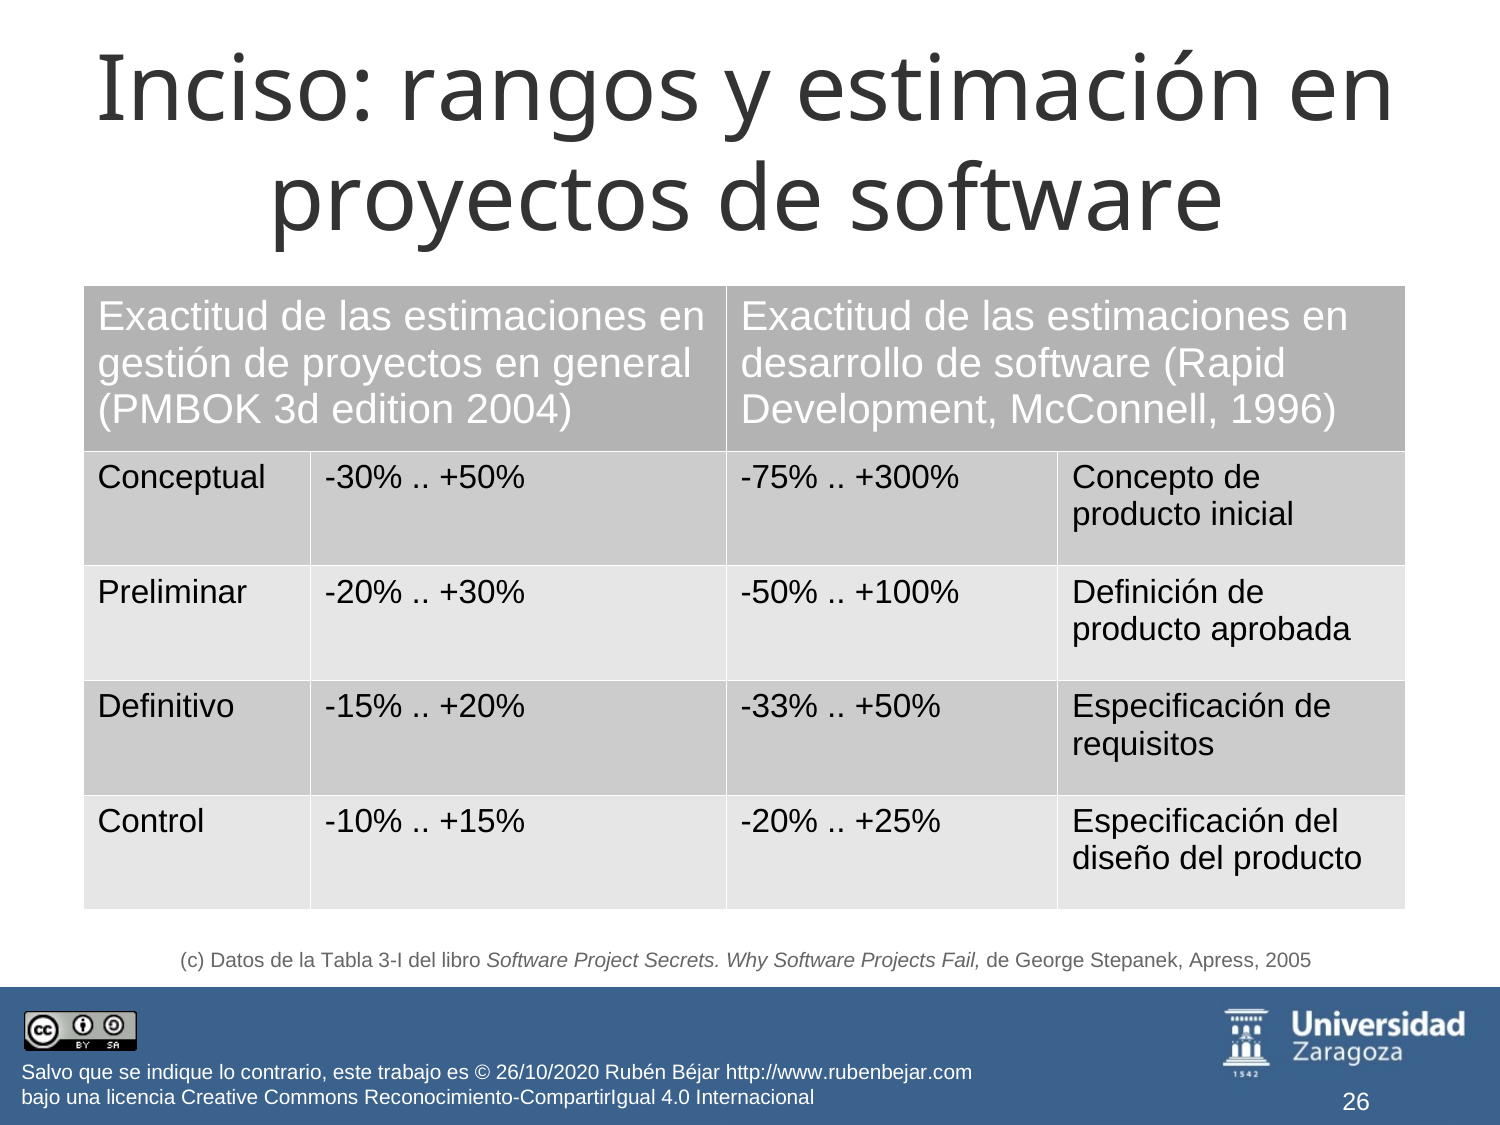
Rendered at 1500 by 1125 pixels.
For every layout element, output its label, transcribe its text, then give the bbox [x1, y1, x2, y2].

table_cell Definitivo [84, 681, 310, 795]
table_cell -20% .. +30% [311, 566, 726, 680]
table_header Exactitud de las estimaciones en gestión de proyectos en general (PMBOK 3d edition 2004) [84, 286, 726, 451]
table_cell -10% .. +15% [311, 796, 726, 909]
title Inciso: rangos y estimación en proyectos de software [74, 21, 1420, 257]
table_cell Especificación del diseño del producto [1058, 796, 1405, 909]
table_cell -15% .. +20% [311, 681, 726, 795]
table_cell -50% .. +100% [727, 566, 1057, 680]
table_cell Preliminar [84, 566, 310, 680]
table_cell -75% .. +300% [727, 452, 1057, 565]
table_cell Especificación de requisitos [1058, 681, 1405, 795]
table_cell Concepto de producto inicial [1058, 452, 1405, 565]
table_cell Conceptual [84, 452, 310, 565]
picture [0, 987, 1500, 1125]
table_cell -33% .. +50% [727, 681, 1057, 795]
table_cell -20% .. +25% [727, 796, 1057, 909]
table_cell Definición de producto aprobada [1058, 566, 1405, 680]
table_cell -30% .. +50% [311, 452, 726, 565]
table_cell Control [84, 796, 310, 909]
table_header Exactitud de las estimaciones en desarrollo de software (Rapid Development, McConnell, 1996) [727, 286, 1405, 451]
text_box (c) Datos de la Tabla 3-I del libro Software Project Secrets. Why Software Projects Fail, de George Stepanek, Apress, 2005 [165, 939, 1335, 981]
